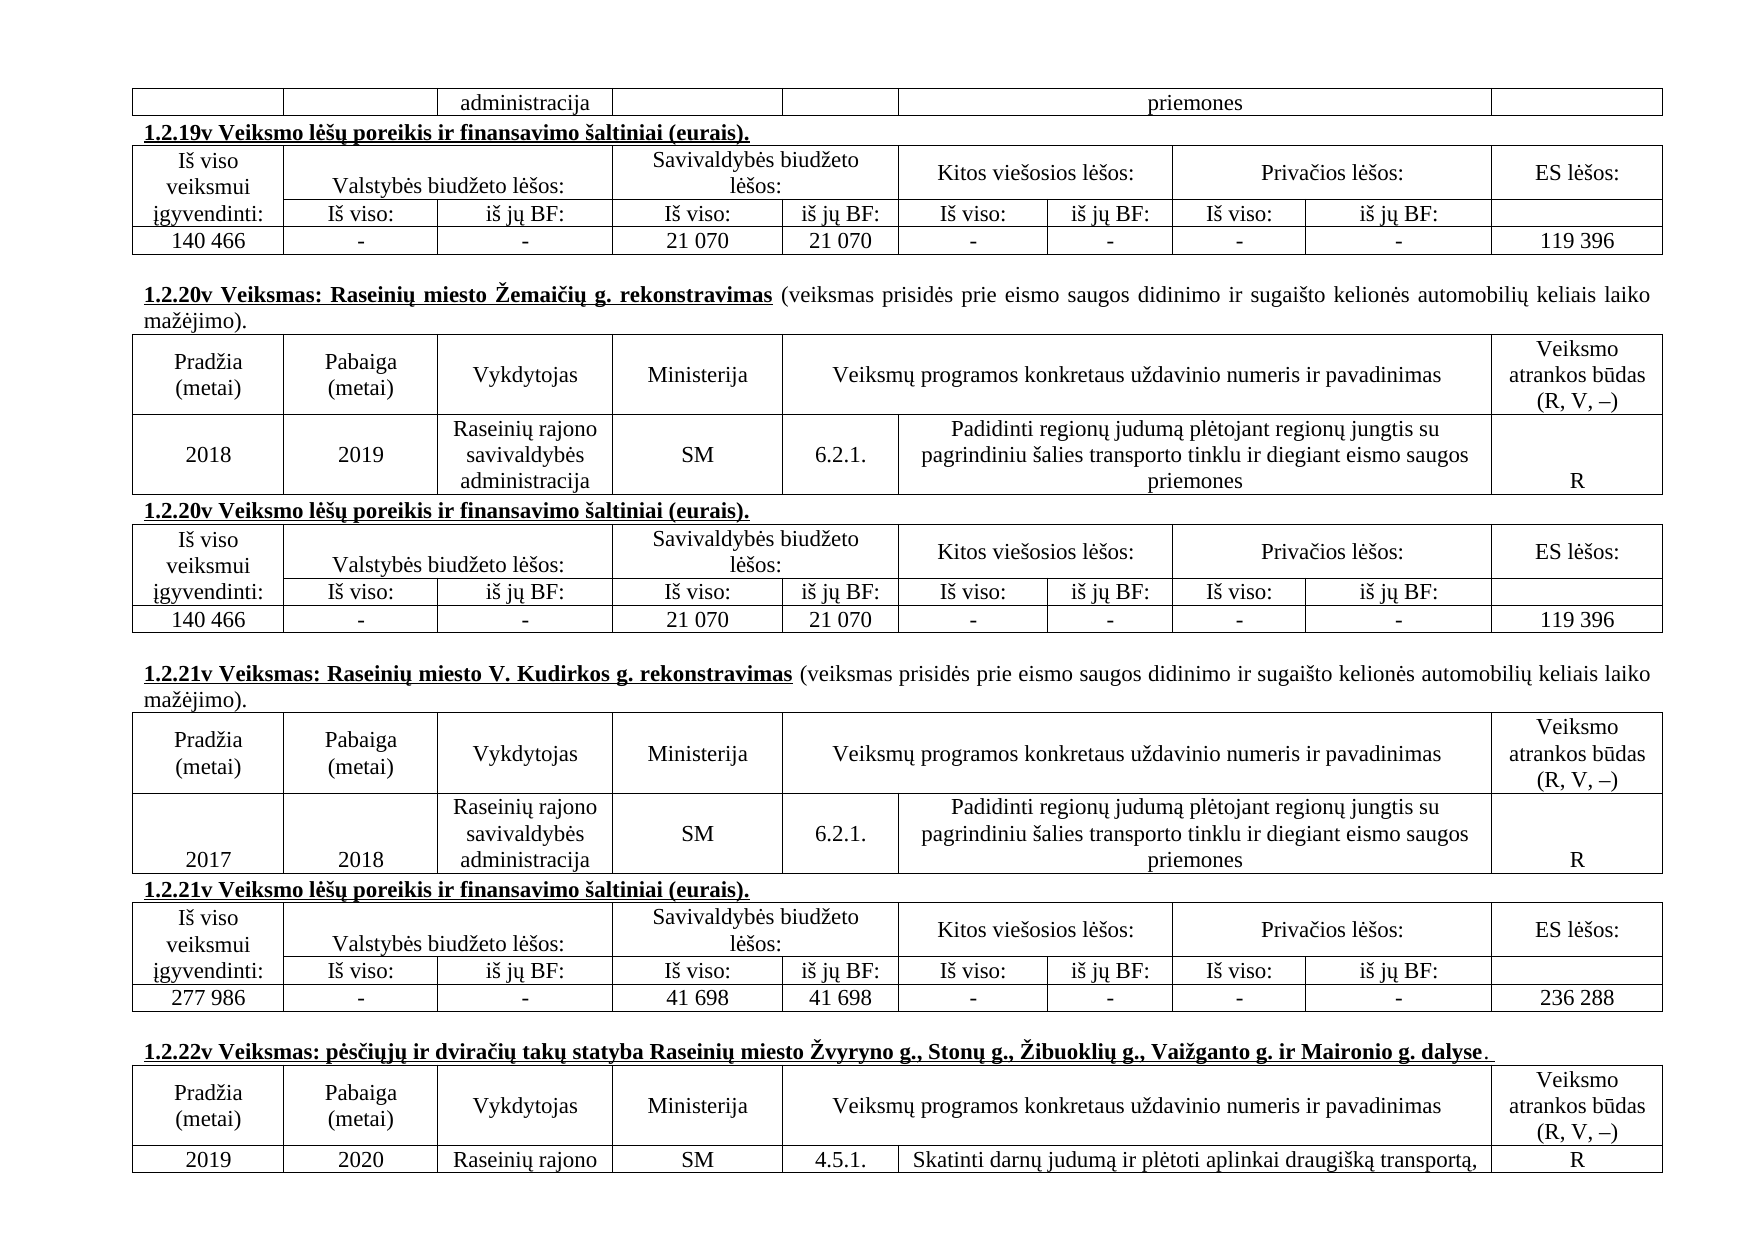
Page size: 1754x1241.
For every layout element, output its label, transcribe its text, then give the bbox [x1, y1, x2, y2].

table_cell [1663, 578, 1692, 605]
table_cell iš jų BF: [438, 579, 612, 605]
table_cell [128, 226, 132, 253]
table_cell Iš viso: [613, 579, 782, 605]
table_cell Pabaiga (metai) [284, 1066, 437, 1145]
table_cell [1663, 873, 1692, 902]
table_cell [1663, 226, 1692, 253]
table_cell - [1306, 227, 1491, 253]
table_cell [1663, 115, 1692, 145]
table_cell [128, 712, 132, 792]
table_cell Raseinių rajono [438, 1146, 612, 1172]
table_cell Vykdytojas [438, 335, 612, 414]
table_cell [128, 1145, 132, 1172]
table_cell [1492, 200, 1662, 226]
table_cell Valstybės biudžeto lėšos: [284, 146, 612, 199]
table_cell iš jų BF: [783, 957, 898, 983]
table_cell 2018 [133, 415, 283, 494]
table_cell [1663, 334, 1692, 414]
table_cell 2018 [284, 794, 437, 872]
table_cell - [438, 985, 612, 1011]
table_cell [1663, 494, 1692, 524]
table_cell Pradžia (metai) [133, 713, 283, 792]
table_cell [1663, 793, 1692, 872]
table_cell - [438, 227, 612, 253]
table_cell Iš viso veiksmui įgyvendinti: [133, 903, 283, 983]
table_cell Iš viso: [613, 200, 782, 226]
table_cell [1663, 1145, 1692, 1172]
table_cell Savivaldybės biudžeto lėšos: [613, 146, 898, 199]
table_cell [1663, 524, 1692, 577]
table_cell Kitos viešosios lėšos: [899, 525, 1172, 577]
table_cell Veiksmo atrankos būdas (R, V, –) [1492, 335, 1662, 414]
table_cell Iš viso: [284, 579, 437, 605]
table_cell Veiksmo atrankos būdas (R, V, –) [1492, 713, 1662, 792]
table_cell [1663, 88, 1692, 115]
table_cell Iš viso: [613, 957, 782, 983]
table_cell iš jų BF: [438, 957, 612, 983]
table_cell Pabaiga (metai) [284, 713, 437, 792]
table_cell iš jų BF: [1048, 579, 1172, 605]
table_cell [128, 254, 132, 334]
table_cell administracija [438, 89, 612, 115]
table_cell Pradžia (metai) [133, 335, 283, 414]
table_cell - [438, 606, 612, 632]
table_cell Kitos viešosios lėšos: [899, 903, 1172, 956]
table_cell 21 070 [613, 227, 782, 253]
table_cell [1663, 956, 1692, 983]
table_cell Iš viso: [899, 957, 1047, 983]
table_cell Vykdytojas [438, 713, 612, 792]
table_cell [1663, 1011, 1692, 1064]
table_cell Iš viso: [1173, 200, 1305, 226]
table_cell Pabaiga (metai) [284, 335, 437, 414]
table_cell [128, 1011, 132, 1064]
table_cell [1492, 957, 1662, 983]
table_cell Iš viso: [1173, 579, 1305, 605]
table_cell 1.2.20v Veiksmas: Raseinių miesto Žemaičių g. rekonstravimas (veiksmas prisidės prie eismo saugos didinimo ir sugaišto kelionės automobilių keliais laiko mažėjimo). [133, 255, 1663, 334]
table_cell Ministerija [613, 335, 782, 414]
table_cell iš jų BF: [1306, 957, 1491, 983]
table_cell [128, 199, 132, 226]
table_cell 2020 [284, 1146, 437, 1172]
table_cell Iš viso veiksmui įgyvendinti: [133, 146, 283, 226]
table_cell Iš viso: [1173, 957, 1305, 983]
table_cell Padidinti regionų judumą plėtojant regionų jungtis su pagrindiniu šalies transporto tinklu ir diegiant eismo saugos priemones [899, 415, 1491, 494]
table_cell 2019 [133, 1146, 283, 1172]
table_cell [1492, 89, 1662, 115]
table_cell 1.2.21v Veiksmo lėšų poreikis ir finansavimo šaltiniai (eurais). [133, 874, 1663, 902]
table_cell - [1048, 227, 1172, 253]
table_cell [128, 1065, 132, 1145]
table_cell [128, 873, 132, 902]
table_cell iš jų BF: [1048, 957, 1172, 983]
table_cell [1663, 414, 1692, 494]
table_cell Vykdytojas [438, 1066, 612, 1145]
table_cell Iš viso veiksmui įgyvendinti: [133, 525, 283, 605]
table_cell [1663, 145, 1692, 199]
table_cell Privačios lėšos: [1173, 146, 1491, 199]
table_cell [128, 494, 132, 524]
table_cell [128, 414, 132, 494]
table_cell 119 396 [1492, 227, 1662, 253]
table_cell 1.2.22v Veiksmas: pėsčiųjų ir dviračių takų statyba Raseinių miesto Žvyryno g., Stonų g., Žibuoklių g., Vaižganto g. ir Maironio g. dalyse. [133, 1012, 1663, 1064]
table_cell Veiksmų programos konkretaus uždavinio numeris ir pavadinimas [783, 1066, 1491, 1145]
table_cell [128, 984, 132, 1011]
table_cell 6.2.1. [783, 415, 898, 494]
table_cell [128, 632, 132, 712]
table_cell Iš viso: [284, 957, 437, 983]
table_cell priemones [899, 89, 1491, 115]
table_cell [1492, 579, 1662, 605]
table_cell 140 466 [133, 606, 283, 632]
table_cell R [1492, 794, 1662, 872]
table_cell Valstybės biudžeto lėšos: [284, 525, 612, 577]
table_cell [1663, 605, 1692, 632]
table_cell [133, 89, 283, 115]
table_cell Iš viso: [899, 200, 1047, 226]
table_cell ES lėšos: [1492, 903, 1662, 956]
table_cell 6.2.1. [783, 794, 898, 872]
table_cell 21 070 [783, 227, 898, 253]
table_cell 21 070 [783, 606, 898, 632]
table_cell Savivaldybės biudžeto lėšos: [613, 903, 898, 956]
table_cell [128, 334, 132, 414]
table_cell - [284, 985, 437, 1011]
table_cell [128, 145, 132, 199]
table_cell 41 698 [613, 985, 782, 1011]
table_cell [1663, 712, 1692, 792]
table_cell [128, 88, 132, 115]
table_cell [1663, 632, 1692, 712]
table_cell - [284, 227, 437, 253]
table_cell 1.2.21v Veiksmas: Raseinių miesto V. Kudirkos g. rekonstravimas (veiksmas prisidės prie eismo saugos didinimo ir sugaišto kelionės automobilių keliais laiko mažėjimo). [133, 633, 1663, 712]
table_cell - [899, 985, 1047, 1011]
table_cell Valstybės biudžeto lėšos: [284, 903, 612, 956]
table_cell Iš viso: [899, 579, 1047, 605]
table_cell Ministerija [613, 1066, 782, 1145]
table_cell 277 986 [133, 985, 283, 1011]
table_cell [613, 89, 782, 115]
table_cell [128, 793, 132, 872]
table_cell - [1306, 606, 1491, 632]
table_cell 4.5.1. [783, 1146, 898, 1172]
table_cell ES lėšos: [1492, 525, 1662, 577]
table_cell Raseinių rajono savivaldybės administracija [438, 794, 612, 872]
table_cell Veiksmų programos konkretaus uždavinio numeris ir pavadinimas [783, 713, 1491, 792]
table_cell SM [613, 1146, 782, 1172]
table_cell iš jų BF: [438, 200, 612, 226]
table_cell Savivaldybės biudžeto lėšos: [613, 525, 898, 577]
table_cell iš jų BF: [783, 200, 898, 226]
table_cell [128, 956, 132, 983]
table_cell Raseinių rajono savivaldybės administracija [438, 415, 612, 494]
table_cell Padidinti regionų judumą plėtojant regionų jungtis su pagrindiniu šalies transporto tinklu ir diegiant eismo saugos priemones [899, 794, 1491, 872]
table_cell iš jų BF: [783, 579, 898, 605]
table_cell SM [613, 415, 782, 494]
table_cell 1.2.19v Veiksmo lėšų poreikis ir finansavimo šaltiniai (eurais). [133, 116, 1663, 145]
table_cell Privačios lėšos: [1173, 903, 1491, 956]
table_cell [1663, 984, 1692, 1011]
table_cell - [1173, 606, 1305, 632]
table_cell iš jų BF: [1306, 200, 1491, 226]
table_cell - [284, 606, 437, 632]
table_cell [128, 605, 132, 632]
table_cell SM [613, 794, 782, 872]
table_cell Skatinti darnų judumą ir plėtoti aplinkai draugišką transportą, [899, 1146, 1491, 1172]
table_cell [128, 115, 132, 145]
table_cell ES lėšos: [1492, 146, 1662, 199]
table_cell R [1492, 1146, 1662, 1172]
table_cell 2017 [133, 794, 283, 872]
table_cell - [1306, 985, 1491, 1011]
table_cell [1663, 254, 1692, 334]
table_cell R [1492, 415, 1662, 494]
table_cell 1.2.20v Veiksmo lėšų poreikis ir finansavimo šaltiniai (eurais). [133, 495, 1663, 524]
table_cell 21 070 [613, 606, 782, 632]
table_cell [783, 89, 898, 115]
table_cell - [899, 227, 1047, 253]
table_cell 119 396 [1492, 606, 1662, 632]
table_cell 140 466 [133, 227, 283, 253]
table_cell Veiksmų programos konkretaus uždavinio numeris ir pavadinimas [783, 335, 1491, 414]
table_cell 2019 [284, 415, 437, 494]
table_cell Kitos viešosios lėšos: [899, 146, 1172, 199]
table_cell [128, 578, 132, 605]
table_cell [284, 89, 437, 115]
table_cell Iš viso: [284, 200, 437, 226]
table_cell iš jų BF: [1306, 579, 1491, 605]
table_cell [1663, 1065, 1692, 1145]
table_cell [128, 902, 132, 956]
table_cell - [1048, 985, 1172, 1011]
table_cell - [1048, 606, 1172, 632]
table_cell - [1173, 227, 1305, 253]
table_cell [128, 524, 132, 577]
table_cell Veiksmo atrankos būdas (R, V, –) [1492, 1066, 1662, 1145]
table_cell [1663, 199, 1692, 226]
table_cell 41 698 [783, 985, 898, 1011]
table_cell - [1173, 985, 1305, 1011]
table_cell - [899, 606, 1047, 632]
table_cell Privačios lėšos: [1173, 525, 1491, 577]
table_cell [1663, 902, 1692, 956]
table_cell 236 288 [1492, 985, 1662, 1011]
table_cell iš jų BF: [1048, 200, 1172, 226]
table_cell Pradžia (metai) [133, 1066, 283, 1145]
table_cell Ministerija [613, 713, 782, 792]
